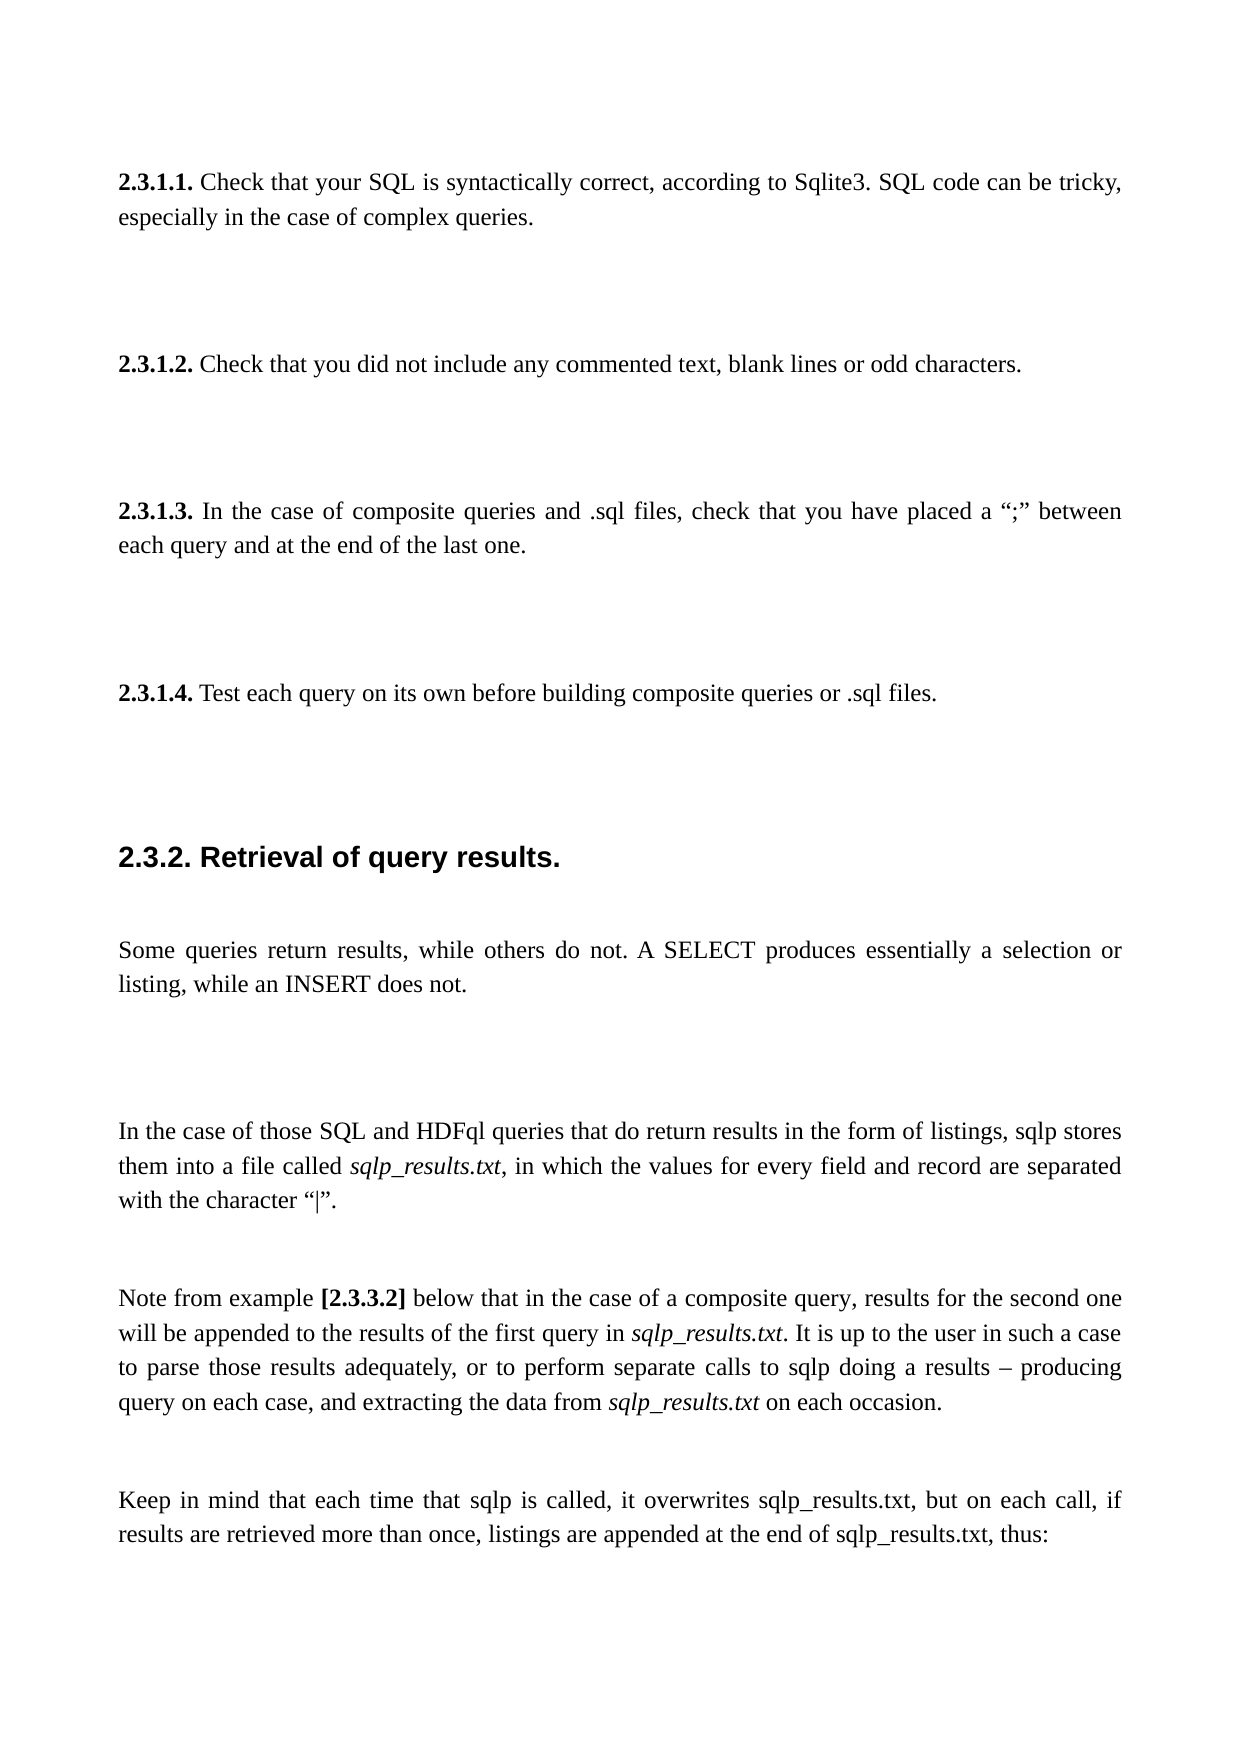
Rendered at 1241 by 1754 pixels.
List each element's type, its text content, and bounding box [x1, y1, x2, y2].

text 2.3.1.4. Test each query on its own before building composite queries or .sql files. [118, 678, 1122, 706]
text 2.3.1.1. Check that your SQL is syntactically correct, according to Sqlite3. SQL code can be tricky, especially in the case of complex queries. [118, 167, 1122, 230]
subtitle 2.3.2. Retrieval of query results. [118, 839, 1122, 873]
text In the case of those SQL and HDFql queries that do return results in the form of listings, sqlp stores them into a file called sqlp_results.txt, in which the values for every field and record are separated with the character “|”. [118, 1116, 1122, 1214]
text Keep in mind that each time that sqlp is called, it overwrites sqlp_results.txt, but on each call, if results are retrieved more than once, listings are appended at the end of sqlp_results.txt, thus: [118, 1485, 1122, 1548]
text Note from example [2.3.3.2] below that in the case of a composite query, results for the second one will be appended to the results of the first query in sqlp_results.txt. It is up to the user in such a case to parse those results adequately, or to perform separate calls to sqlp doing a results – producing query on each case, and extracting the data from sqlp_results.txt on each occasion. [118, 1283, 1122, 1416]
text Some queries return results, while others do not. A SELECT produces essentially a selection or listing, while an INSERT does not. [118, 935, 1122, 998]
text 2.3.1.2. Check that you did not include any commented text, blank lines or odd characters. [118, 349, 1122, 378]
text 2.3.1.3. In the case of composite queries and .sql files, check that you have placed a “;” between each query and at the end of the last one. [118, 496, 1122, 559]
